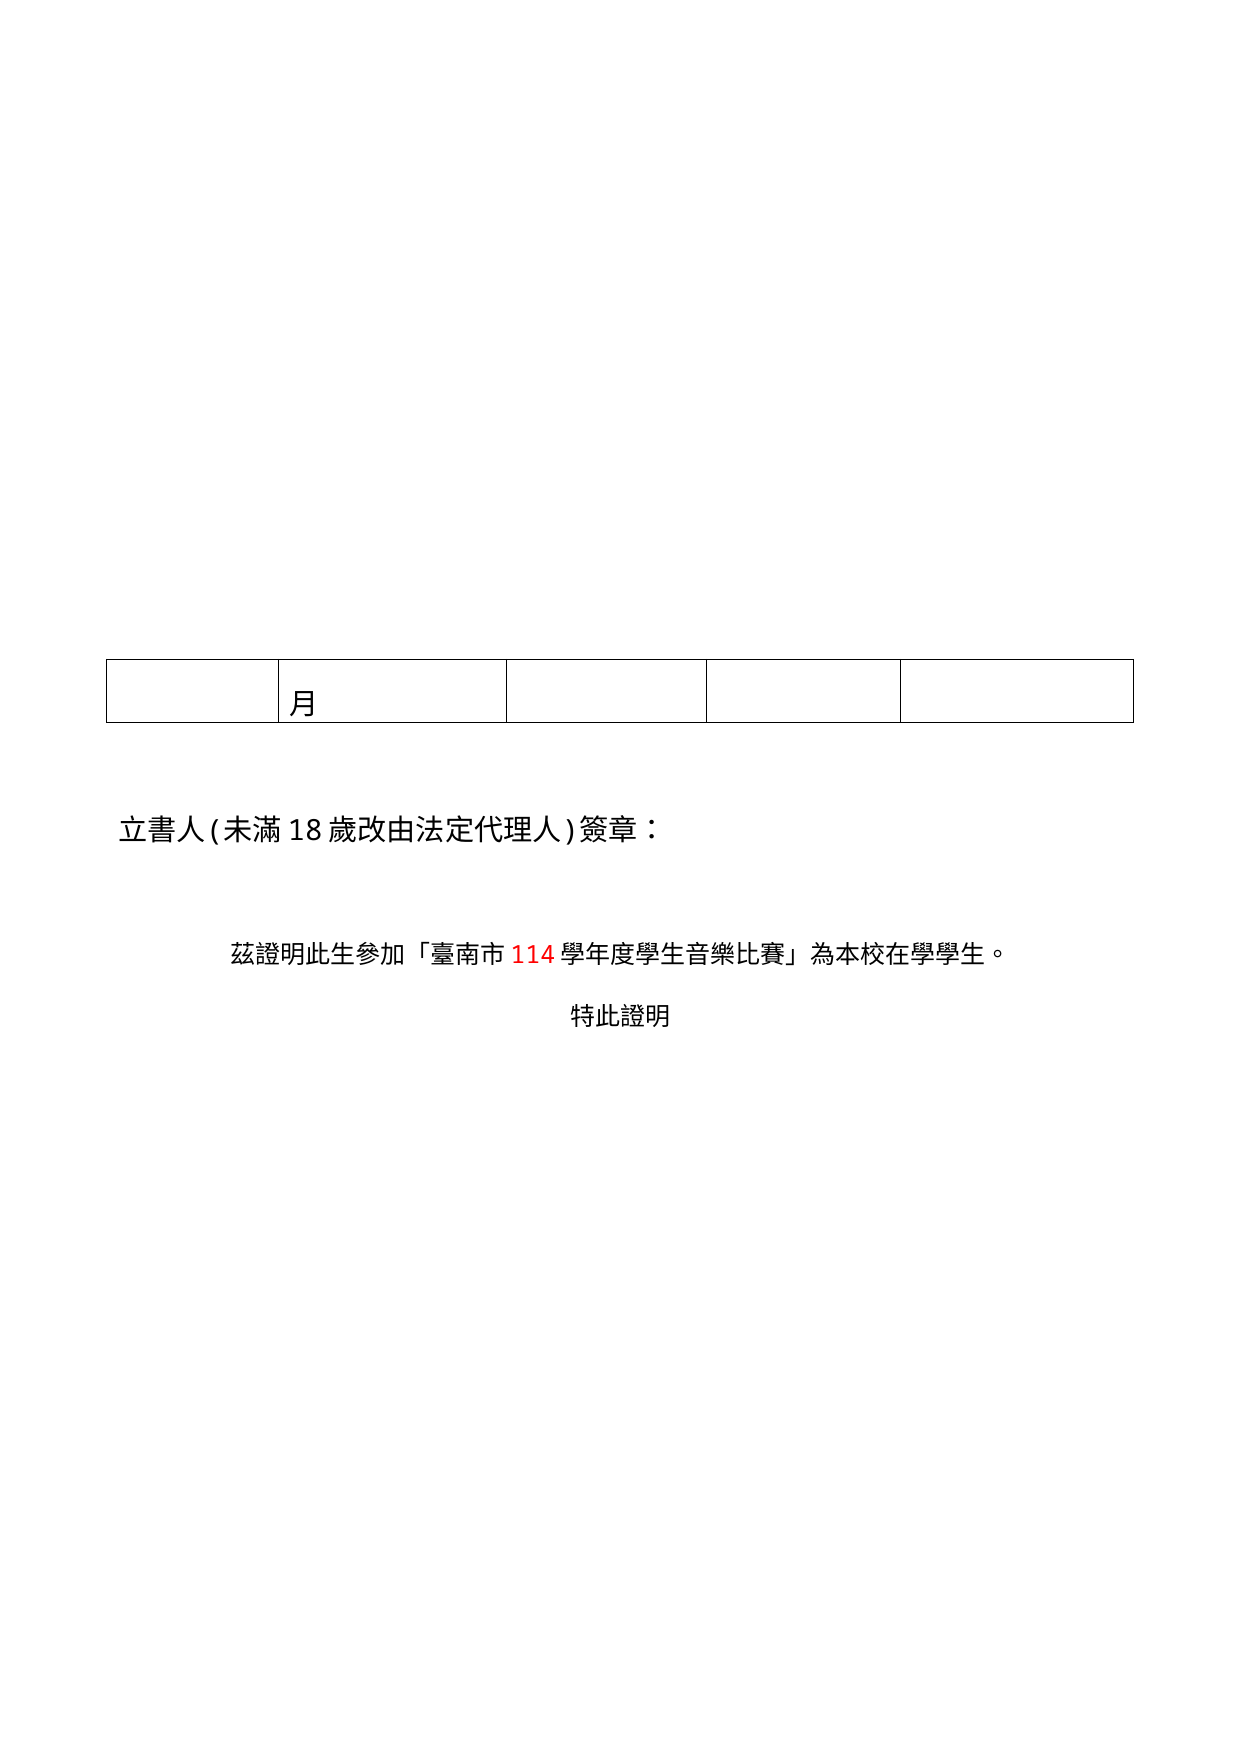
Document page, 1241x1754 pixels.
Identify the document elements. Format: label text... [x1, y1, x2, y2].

text 特此證明 [118, 973, 1122, 1036]
text 茲證明此生參加「臺南市114學年度學生音樂比賽」為本校在學學生。 [118, 911, 1122, 973]
table_cell [107, 660, 278, 722]
table_cell [707, 660, 900, 722]
table_cell [507, 660, 706, 722]
table_header [901, 660, 1133, 722]
text 立書人(未滿18歲改由法定代理人)簽章： [118, 786, 1122, 848]
table_cell 月 [279, 660, 506, 722]
